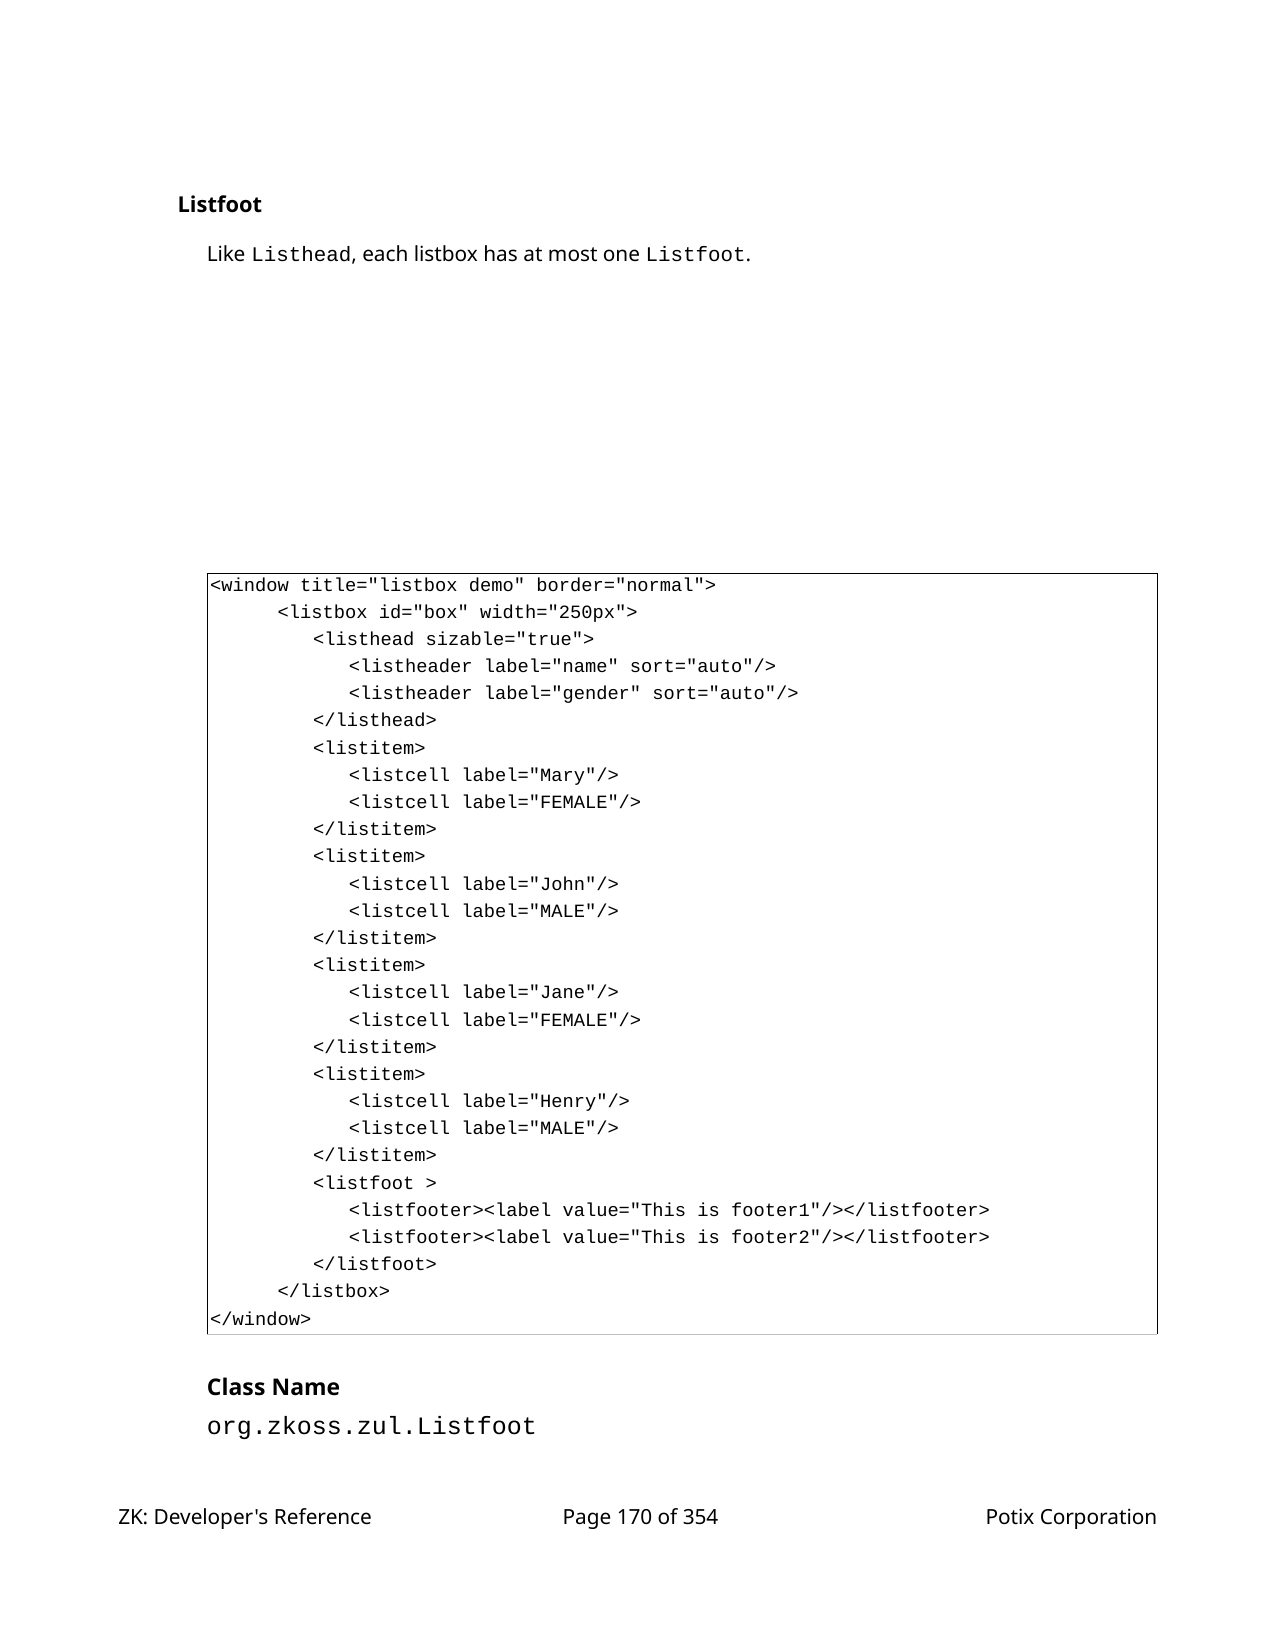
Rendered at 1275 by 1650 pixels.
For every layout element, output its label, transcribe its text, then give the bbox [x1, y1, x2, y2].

text <listcell label="John"/> [208, 871, 1157, 896]
text <listcell label="Henry"/> [208, 1089, 1157, 1113]
text <listbox id="box" width="250px"> [208, 599, 1157, 624]
text </listbox> [208, 1279, 1157, 1303]
text <listcell label="FEMALE"/> [208, 1007, 1157, 1032]
text <listcell label="Jane"/> [208, 980, 1157, 1004]
text <listfooter><label value="This is footer1"/></listfooter> [208, 1198, 1157, 1222]
text </listitem> [208, 1034, 1157, 1059]
text <listheader label="gender" sort="auto"/> [208, 681, 1157, 705]
text <listfoot > [208, 1171, 1157, 1195]
subtitle Listfoot [177, 189, 1157, 219]
text <window title="listbox demo" border="normal"> [208, 574, 1157, 597]
text <listitem> [208, 1062, 1157, 1086]
text <listcell label="Mary"/> [208, 763, 1157, 787]
text Like Listhead, each listbox has at most one Listfoot. [207, 239, 1157, 268]
text <listfooter><label value="This is footer2"/></listfooter> [208, 1225, 1157, 1249]
text </window> [208, 1306, 1157, 1334]
text </listhead> [208, 708, 1157, 733]
subtitle Class Name [207, 1370, 1157, 1402]
text <listhead sizable="true"> [208, 627, 1157, 651]
text </listitem> [208, 926, 1157, 950]
text <listheader label="name" sort="auto"/> [208, 654, 1157, 678]
text <listitem> [208, 736, 1157, 760]
text <listitem> [208, 953, 1157, 977]
text </listitem> [208, 1143, 1157, 1168]
text <listcell label="MALE"/> [208, 1116, 1157, 1140]
text <listcell label="MALE"/> [208, 899, 1157, 923]
text <listcell label="FEMALE"/> [208, 790, 1157, 814]
text </listitem> [208, 817, 1157, 841]
text org.zkoss.zul.Listfoot [207, 1414, 1157, 1442]
text </listfoot> [208, 1252, 1157, 1276]
text <listitem> [208, 844, 1157, 868]
